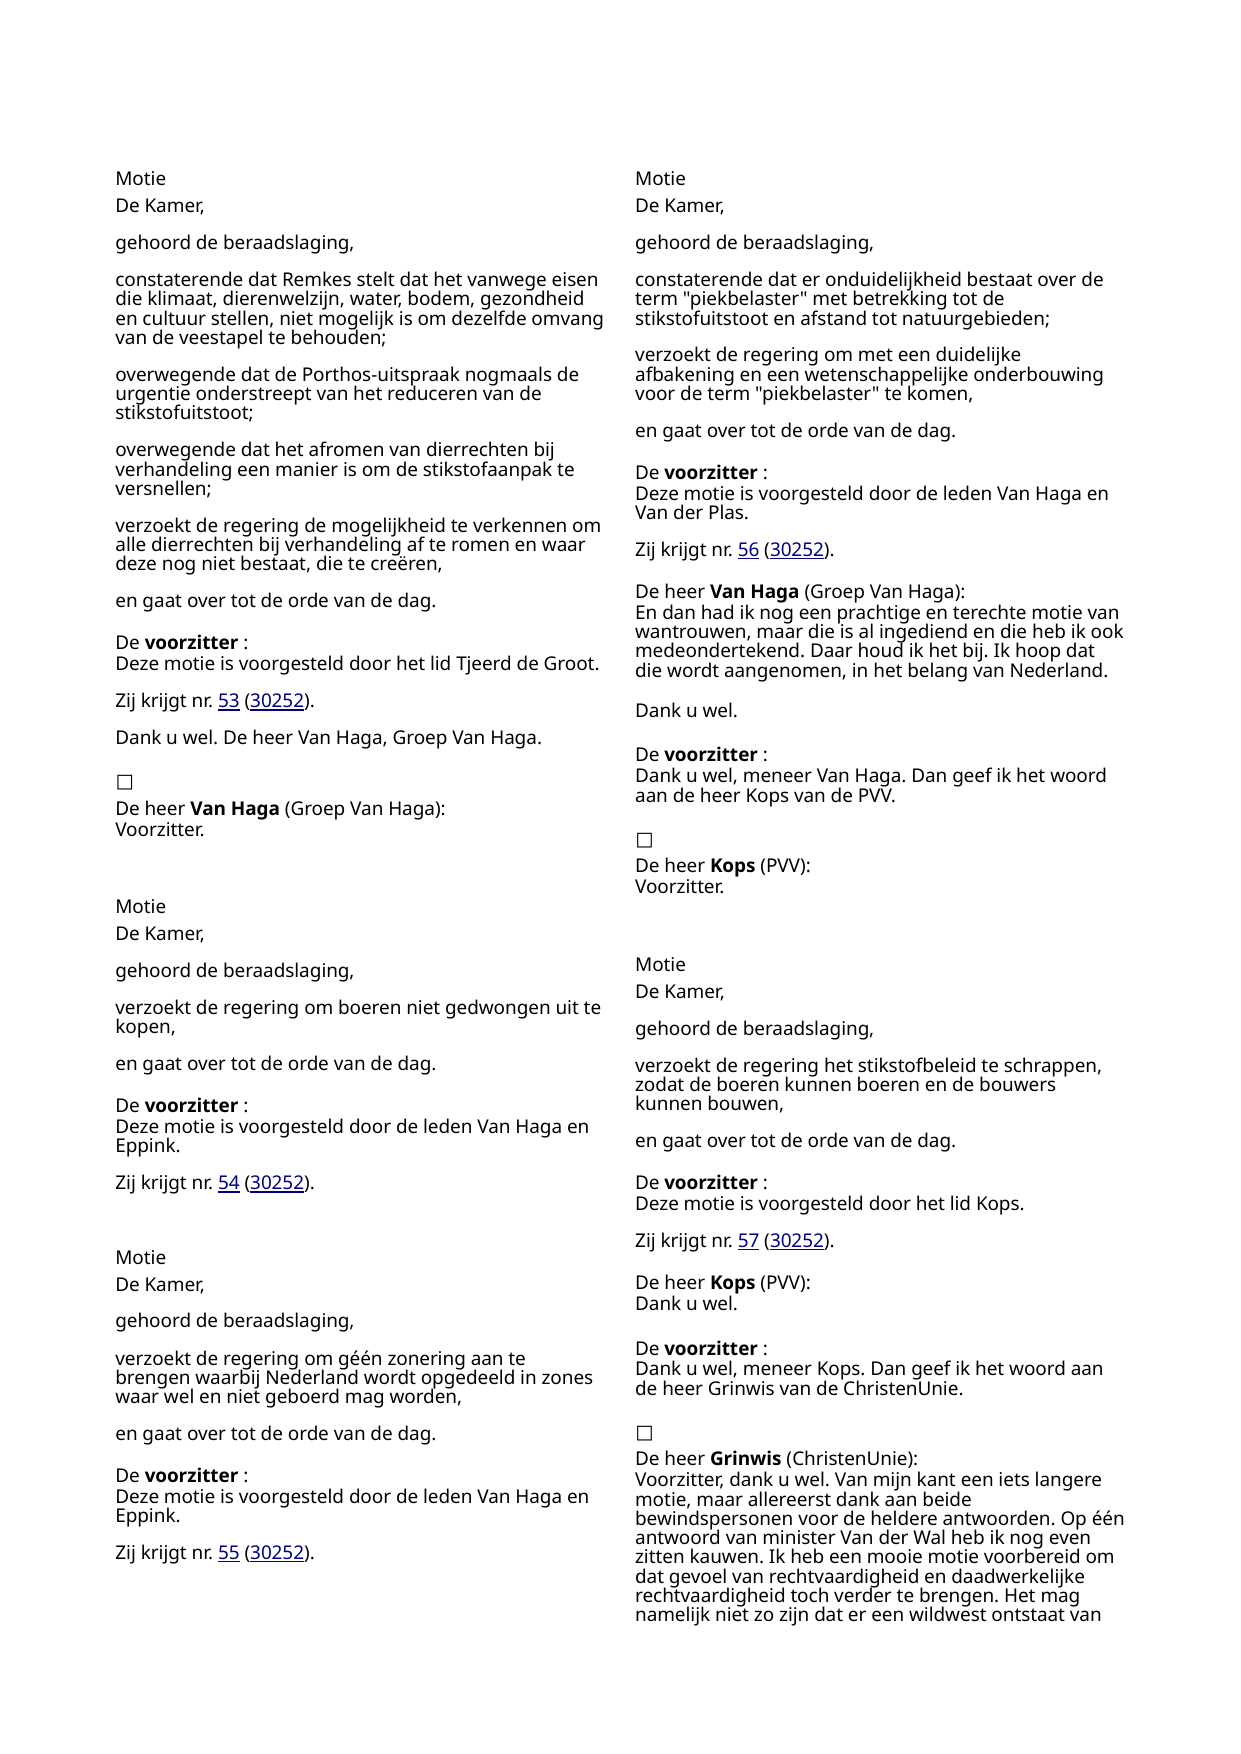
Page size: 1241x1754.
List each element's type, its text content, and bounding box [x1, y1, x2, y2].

text De voorzitter : [115, 1462, 605, 1488]
text Voorzitter. [635, 878, 1125, 897]
text Dank u wel, meneer Kops. Dan geef ik het woord aan de heer Grinwis van de ChristenUnie. [635, 1360, 1125, 1399]
text Dank u wel. [635, 1294, 1125, 1314]
text De heer Van Haga (Groep Van Haga): [115, 795, 605, 821]
text en gaat over tot de orde van de dag. [635, 1132, 1125, 1151]
text De voorzitter : [635, 742, 1125, 767]
text en gaat over tot de orde van de dag. [115, 1425, 605, 1444]
text overwegende dat het afromen van dierrechten bij verhandeling een manier is om de stikstofaanpak te versnellen; [115, 441, 605, 499]
text Motie [635, 165, 1125, 191]
text gehoord de beraadslaging, [115, 234, 605, 253]
text De Kamer, [635, 197, 1125, 216]
text De heer Van Haga (Groep Van Haga): [635, 578, 1125, 604]
text Dank u wel. [635, 702, 1125, 721]
text overwegende dat de Porthos-uitspraak nogmaals de urgentie onderstreept van het reduceren van de stikstofuitstoot; [115, 366, 605, 423]
text en gaat over tot de orde van de dag. [635, 422, 1125, 441]
text Zij krijgt nr. 57 (30252). [635, 1232, 1125, 1251]
text De heer Kops (PVV): [635, 1269, 1125, 1294]
text De voorzitter : [115, 629, 605, 655]
text De voorzitter : [635, 459, 1125, 485]
text ⬜ [635, 827, 1125, 852]
text Motie [115, 1244, 605, 1269]
text De Kamer, [115, 197, 605, 216]
text Voorzitter. [115, 821, 605, 840]
text De Kamer, [115, 1276, 605, 1295]
text verzoekt de regering de mogelijkheid te verkennen om alle dierrechten bij verhandeling af te romen en waar deze nog niet bestaat, die te creëren, [115, 517, 605, 574]
text Motie [115, 893, 605, 919]
text verzoekt de regering om géén zonering aan te brengen waarbij Nederland wordt opgedeeld in zones waar wel en niet geboerd mag worden, [115, 1349, 605, 1407]
text Zij krijgt nr. 54 (30252). [115, 1174, 605, 1193]
text gehoord de beraadslaging, [635, 1019, 1125, 1039]
text gehoord de beraadslaging, [115, 962, 605, 981]
text Deze motie is voorgesteld door het lid Kops. [635, 1195, 1125, 1214]
text verzoekt de regering het stikstofbeleid te schrappen, zodat de boeren kunnen boeren en de bouwers kunnen bouwen, [635, 1057, 1125, 1114]
text ⬜ [635, 1420, 1125, 1446]
text De voorzitter : [115, 1092, 605, 1118]
text gehoord de beraadslaging, [115, 1312, 605, 1332]
text En dan had ik nog een prachtige en terechte motie van wantrouwen, maar die is al ingediend en die heb ik ook medeondertekend. Daar houd ik het bij. Ik hoop dat die wordt aangenomen, in het belang van Nederland. [635, 604, 1125, 681]
text De heer Grinwis (ChristenUnie): [635, 1446, 1125, 1471]
text De voorzitter : [635, 1169, 1125, 1195]
text Deze motie is voorgesteld door de leden Van Haga en Eppink. [115, 1488, 605, 1526]
text ⬜ [115, 769, 605, 795]
text Zij krijgt nr. 55 (30252). [115, 1544, 605, 1563]
text Motie [115, 165, 605, 191]
text Zij krijgt nr. 56 (30252). [635, 541, 1125, 560]
text De Kamer, [115, 925, 605, 944]
text en gaat over tot de orde van de dag. [115, 1055, 605, 1074]
text verzoekt de regering om met een duidelijke afbakening en een wetenschappelijke onderbouwing voor de term "piekbelaster" te komen, [635, 346, 1125, 404]
text Dank u wel. De heer Van Haga, Groep Van Haga. [115, 729, 605, 748]
text Deze motie is voorgesteld door het lid Tjeerd de Groot. [115, 655, 605, 674]
text Dank u wel, meneer Van Haga. Dan geef ik het woord aan de heer Kops van de PVV. [635, 767, 1125, 806]
text Motie [635, 951, 1125, 977]
text Voorzitter, dank u wel. Van mijn kant een iets langere motie, maar allereerst dank aan beide bewindspersonen voor de heldere antwoorden. Op één antwoord van minister Van der Wal heb ik nog even zitten kauwen. Ik heb een mooie motie voorbereid om dat gevoel van rechtvaardigheid en daadwerkelijke rechtvaardigheid toch verder te brengen. Het mag namelijk niet zo zijn dat er een wildwest ontstaat van [635, 1471, 1125, 1625]
text De Kamer, [635, 983, 1125, 1002]
text constaterende dat er onduidelijkheid bestaat over de term "piekbelaster" met betrekking tot de stikstofuitstoot en afstand tot natuurgebieden; [635, 271, 1125, 329]
text De heer Kops (PVV): [635, 852, 1125, 878]
text Deze motie is voorgesteld door de leden Van Haga en Van der Plas. [635, 485, 1125, 523]
text en gaat over tot de orde van de dag. [115, 592, 605, 612]
text gehoord de beraadslaging, [635, 234, 1125, 253]
text verzoekt de regering om boeren niet gedwongen uit te kopen, [115, 999, 605, 1037]
text Zij krijgt nr. 53 (30252). [115, 692, 605, 711]
text De voorzitter : [635, 1335, 1125, 1360]
text Deze motie is voorgesteld door de leden Van Haga en Eppink. [115, 1118, 605, 1156]
text constaterende dat Remkes stelt dat het vanwege eisen die klimaat, dierenwelzijn, water, bodem, gezondheid en cultuur stellen, niet mogelijk is om dezelfde omvang van de veestapel te behouden; [115, 271, 605, 348]
